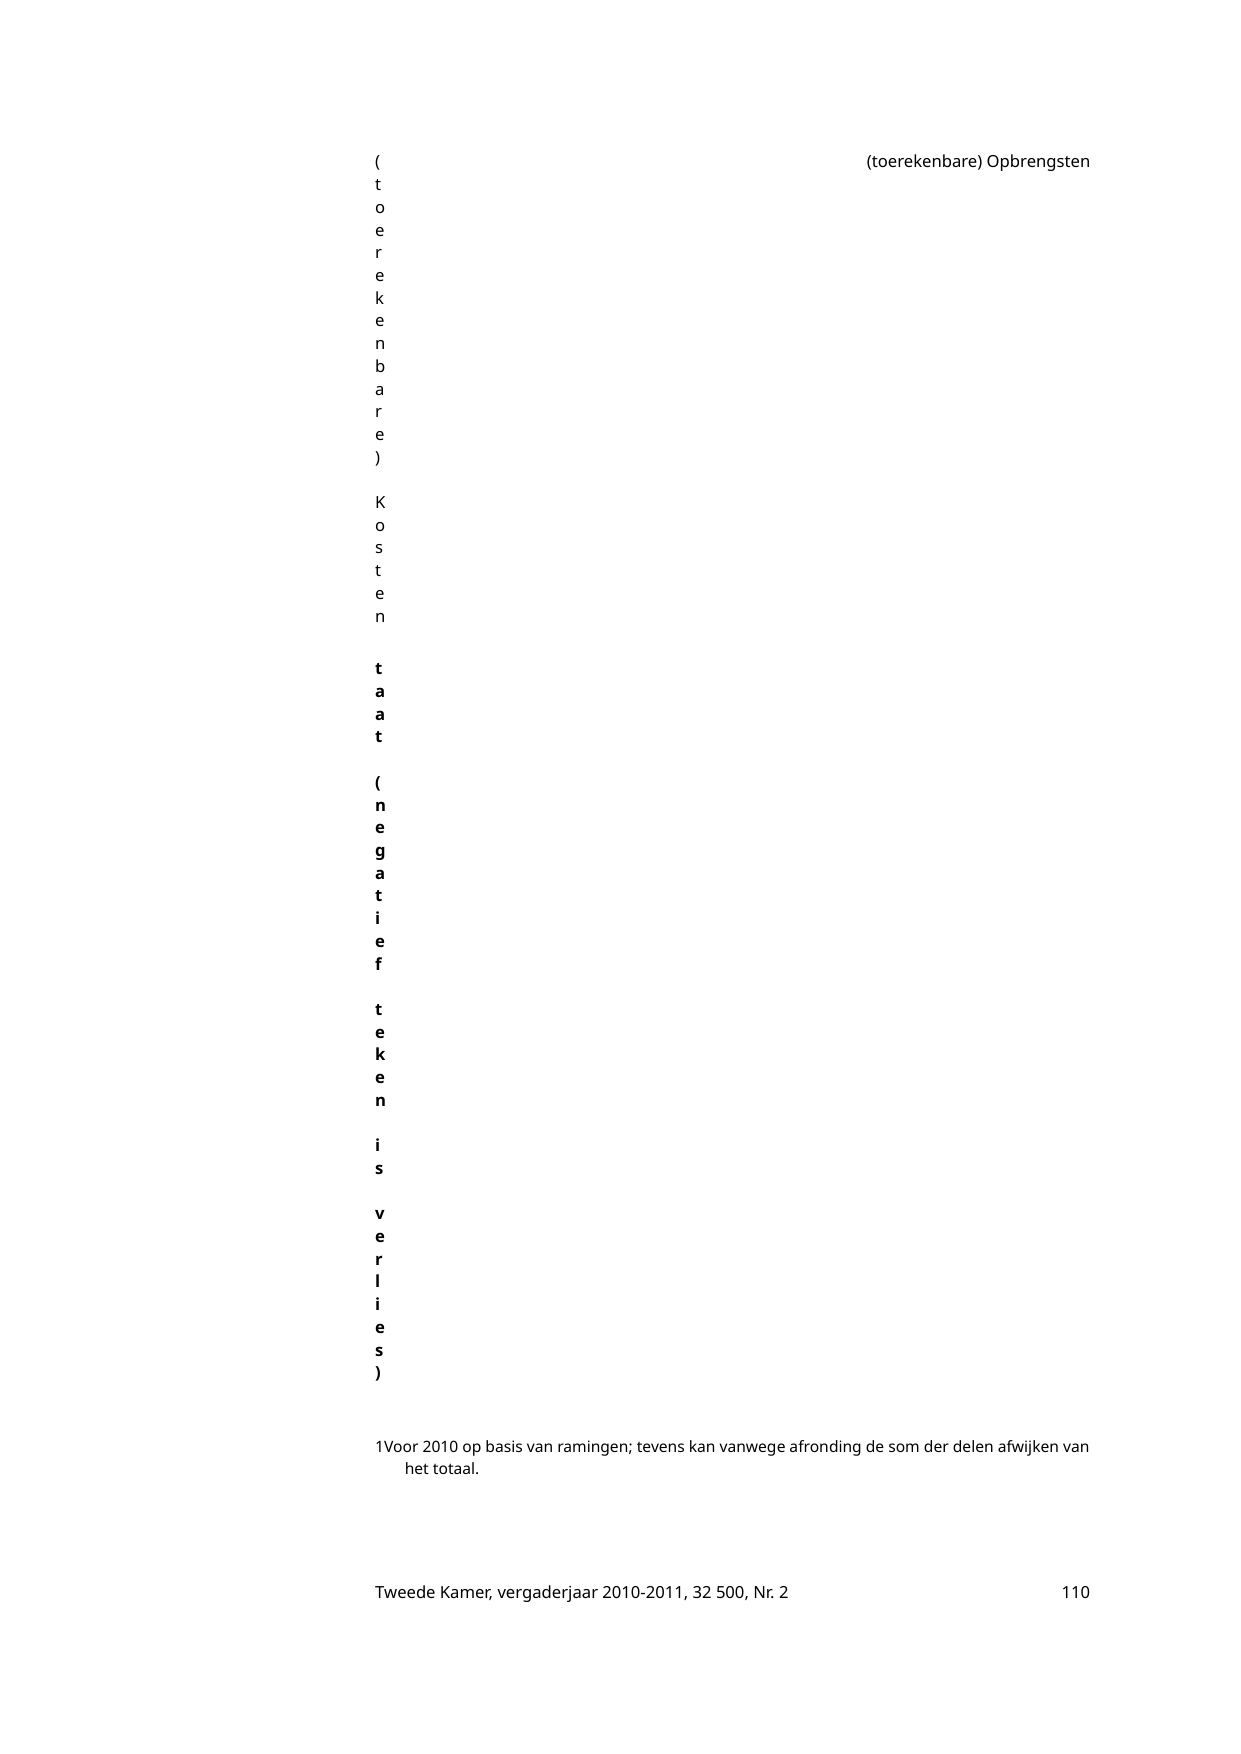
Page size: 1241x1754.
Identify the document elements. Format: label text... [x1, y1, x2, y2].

table_cell 1Voor 2010 op basis van ramingen; tevens kan vanwege afronding de som der delen afwijken van het totaal. [375, 1436, 1090, 1509]
table_cell [379, 657, 1087, 1436]
table_header (toerekenbare) Opbrengsten [379, 150, 1090, 657]
